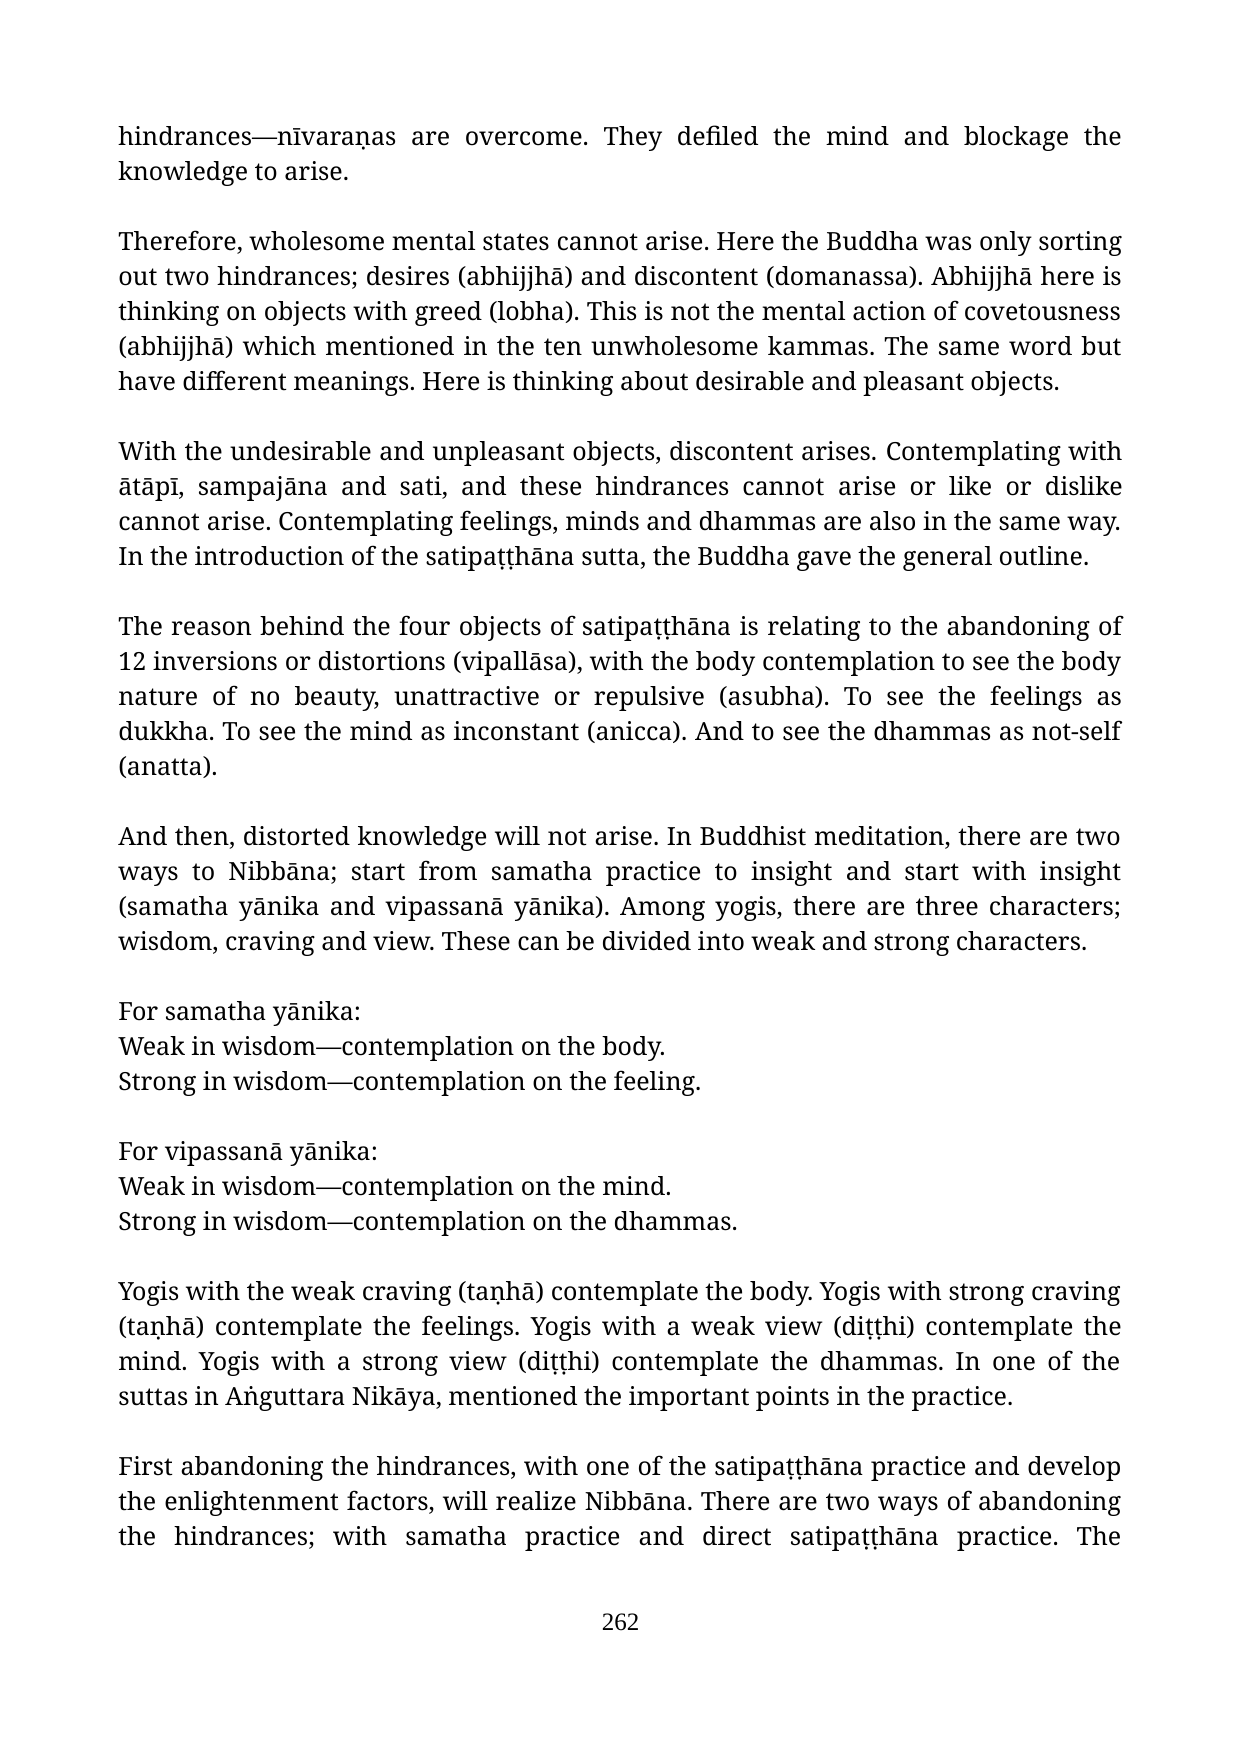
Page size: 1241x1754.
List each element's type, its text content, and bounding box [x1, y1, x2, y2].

text hindrances—nīvaraṇas are overcome. They defiled the mind and blockage the knowledge to arise. Therefore, wholesome mental states cannot arise. Here the Buddha was only sorting out two hindrances; desires (abhijjhā) and discontent (domanassa). Abhijjhā here is thinking on objects with greed (lobha). This is not the mental action of covetousness (abhijjhā) which mentioned in the ten unwholesome kammas. The same word but have different meanings. Here is thinking about desirable and pleasant objects. With the undesirable and unpleasant objects, discontent arises. Contemplating with ātāpī, sampajāna and sati, and these hindrances cannot arise or like or dislike cannot arise. Contemplating feelings, minds and dhammas are also in the same way. In the introduction of the satipaṭṭhāna sutta, the Buddha gave the general outline. The reason behind the four objects of satipaṭṭhāna is relating to the abandoning of 12 inversions or distortions (vipallāsa), with the body contemplation to see the body nature of no beauty, unattractive or repulsive (asubha). To see the feelings as dukkha. To see the mind as inconstant (anicca). And to see the dhammas as not-self (anatta). And then, distorted knowledge will not arise. In Buddhist meditation, there are two ways to Nibbāna; start from samatha practice to insight and start with insight (samatha yānika and vipassanā yānika). Among yogis, there are three characters; wisdom, craving and view. These can be divided into weak and strong characters. For samatha yānika: Weak in wisdom—contemplation on the body. Strong in wisdom—contemplation on the feeling. For vipassanā yānika: Weak in wisdom—contemplation on the mind. Strong in wisdom—contemplation on the dhammas. Yogis with the weak craving (taṇhā) contemplate the body. Yogis with strong craving (taṇhā) contemplate the feelings. Yogis with a weak view (diṭṭhi) contemplate the mind. Yogis with a strong view (diṭṭhi) contemplate the dhammas. In one of the suttas in Aṅguttara Nikāya, mentioned the important points in the practice. First abandoning the hindrances, with one of the satipaṭṭhāna practice and develop the enlightenment factors, will realize Nibbāna. There are two ways of abandoning the hindrances; with samatha practice and direct satipaṭṭhāna practice. The [118, 118, 1122, 1553]
